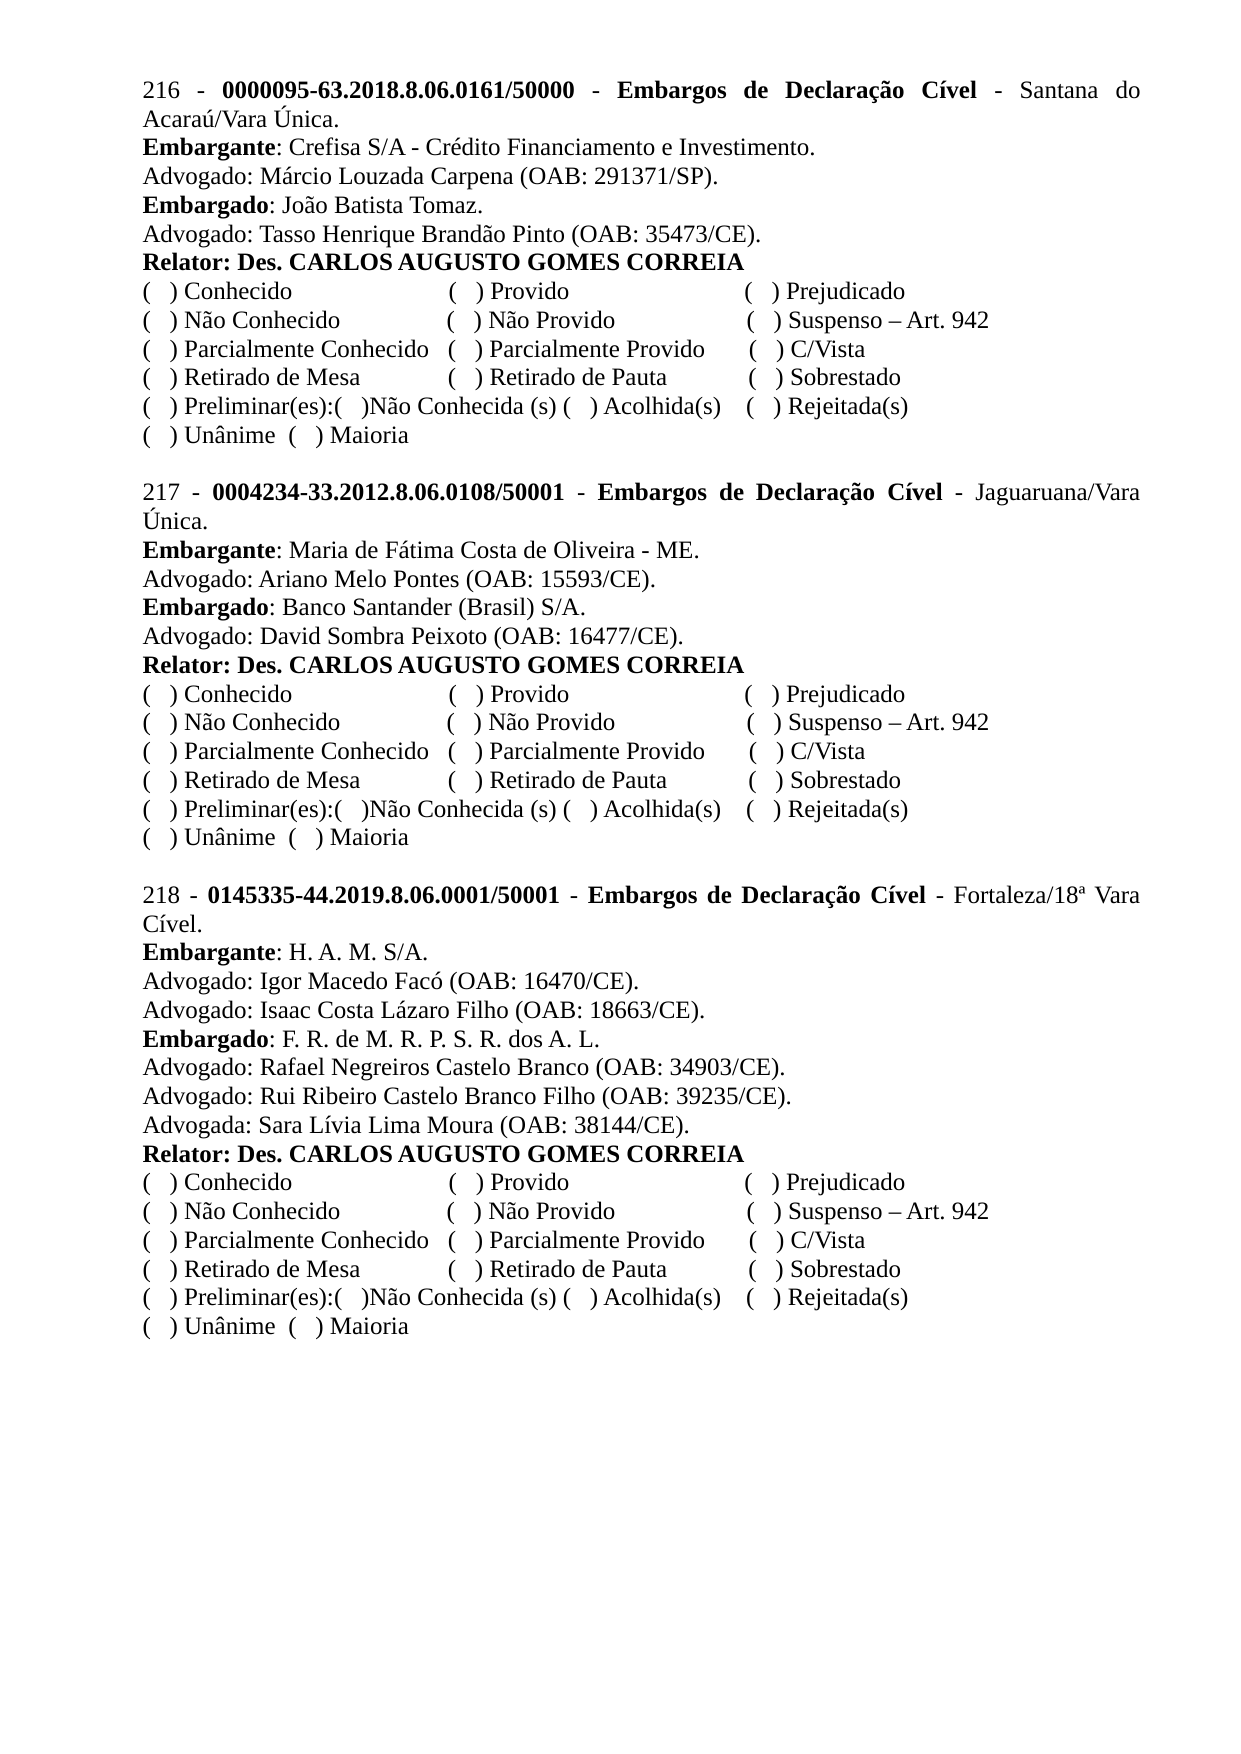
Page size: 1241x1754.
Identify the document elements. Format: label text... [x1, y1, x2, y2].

text ( ) Parcialmente Conhecido ( ) Parcialmente Provido ( ) C/Vista [142, 736, 1158, 765]
text Advogado: Igor Macedo Facó (OAB: 16470/CE). [142, 966, 1141, 995]
text Advogado: Isaac Costa Lázaro Filho (OAB: 18663/CE). [142, 995, 1141, 1024]
text ( ) Parcialmente Conhecido ( ) Parcialmente Provido ( ) C/Vista [142, 334, 1158, 362]
text ( ) Preliminar(es):( )Não Conhecida (s) ( ) Acolhida(s) ( ) Rejeitada(s) [142, 794, 1158, 822]
text Advogado: Márcio Louzada Carpena (OAB: 291371/SP). [142, 161, 1141, 190]
text Advogado: Rui Ribeiro Castelo Branco Filho (OAB: 39235/CE). [142, 1081, 1141, 1110]
text Embargado: F. R. de M. R. P. S. R. dos A. L. [142, 1024, 1141, 1052]
text Relator: Des. CARLOS AUGUSTO GOMES CORREIA [142, 247, 1141, 276]
text Advogado: Ariano Melo Pontes (OAB: 15593/CE). [142, 564, 1141, 592]
text Embargado: Banco Santander (Brasil) S/A. [142, 592, 1141, 621]
text ( ) Preliminar(es):( )Não Conhecida (s) ( ) Acolhida(s) ( ) Rejeitada(s) [142, 1282, 1158, 1311]
text Relator: Des. CARLOS AUGUSTO GOMES CORREIA [142, 1139, 1141, 1167]
text ( ) Não Conhecido ( ) Não Provido ( ) Suspenso – Art. 942 [142, 707, 1158, 736]
text ( ) Conhecido ( ) Provido ( ) Prejudicado [142, 679, 1141, 707]
text ( ) Não Conhecido ( ) Não Provido ( ) Suspenso – Art. 942 [142, 1196, 1158, 1225]
text Embargante: H. A. M. S/A. [142, 937, 1141, 966]
text ( ) Conhecido ( ) Provido ( ) Prejudicado [142, 1167, 1141, 1196]
text Embargado: João Batista Tomaz. [142, 190, 1141, 219]
text ( ) Retirado de Mesa ( ) Retirado de Pauta ( ) Sobrestado [142, 362, 1158, 391]
text ( ) Parcialmente Conhecido ( ) Parcialmente Provido ( ) C/Vista [142, 1225, 1158, 1254]
text ( ) Conhecido ( ) Provido ( ) Prejudicado [142, 276, 1141, 305]
text 217 - 0004234-33.2012.8.06.0108/50001 - Embargos de Declaração Cível - Jaguaruana/Vara Única. [142, 477, 1141, 535]
text ( ) Retirado de Mesa ( ) Retirado de Pauta ( ) Sobrestado [142, 765, 1158, 794]
text ( ) Unânime ( ) Maioria [142, 420, 1158, 449]
text Embargante: Crefisa S/A - Crédito Financiamento e Investimento. [142, 132, 1141, 161]
text Advogado: Rafael Negreiros Castelo Branco (OAB: 34903/CE). [142, 1052, 1141, 1081]
text Advogado: David Sombra Peixoto (OAB: 16477/CE). [142, 621, 1141, 650]
text 218 - 0145335-44.2019.8.06.0001/50001 - Embargos de Declaração Cível - Fortaleza/18ª Vara Cível. [142, 880, 1141, 937]
text 216 - 0000095-63.2018.8.06.0161/50000 - Embargos de Declaração Cível - Santana do Acaraú/Vara Única. [142, 75, 1141, 132]
text Advogado: Tasso Henrique Brandão Pinto (OAB: 35473/CE). [142, 219, 1141, 247]
text ( ) Unânime ( ) Maioria [142, 822, 1158, 851]
text Embargante: Maria de Fátima Costa de Oliveira - ME. [142, 535, 1141, 564]
text Relator: Des. CARLOS AUGUSTO GOMES CORREIA [142, 650, 1141, 679]
text ( ) Unânime ( ) Maioria [142, 1311, 1158, 1340]
text ( ) Preliminar(es):( )Não Conhecida (s) ( ) Acolhida(s) ( ) Rejeitada(s) [142, 391, 1158, 420]
text ( ) Retirado de Mesa ( ) Retirado de Pauta ( ) Sobrestado [142, 1254, 1158, 1282]
text Advogada: Sara Lívia Lima Moura (OAB: 38144/CE). [142, 1110, 1141, 1139]
text ( ) Não Conhecido ( ) Não Provido ( ) Suspenso – Art. 942 [142, 305, 1158, 334]
